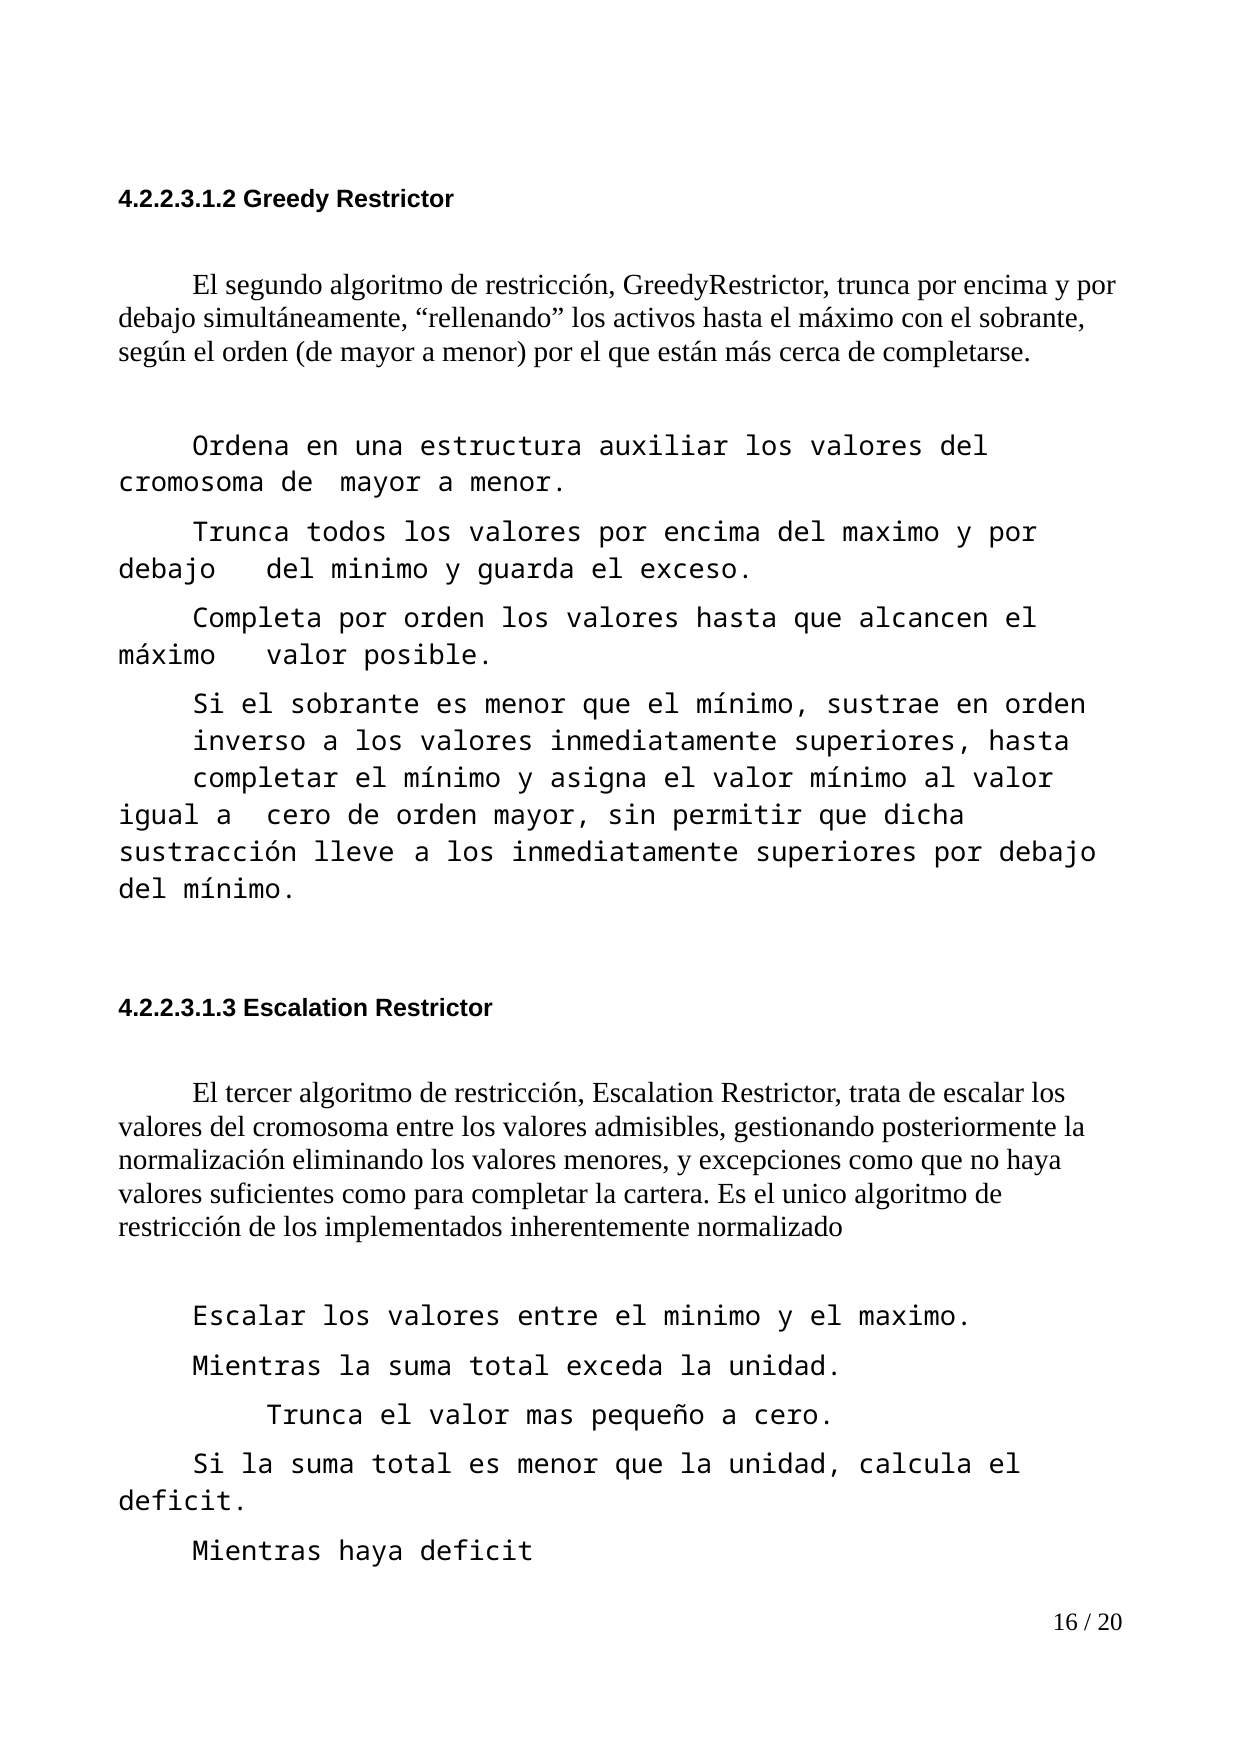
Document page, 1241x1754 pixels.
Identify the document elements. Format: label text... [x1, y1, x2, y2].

subtitle 4.2.2.3.1.2 Greedy Restrictor [118, 184, 1122, 213]
text Mientras haya deficit [118, 1531, 1122, 1568]
text Si la suma total es menor que la unidad, calcula el deficit. [118, 1445, 1122, 1519]
text Ordena en una estructura auxiliar los valores del cromosoma de mayor a menor. [118, 426, 1122, 500]
text Escalar los valores entre el minimo y el maximo. [118, 1297, 1122, 1334]
text El tercer algoritmo de restricción, Escalation Restrictor, trata de escalar los valores del cromosoma entre los valores admisibles, gestionando posteriormente la normalización eliminando los valores menores, y excepciones como que no haya valores suficientes como para completar la cartera. Es el unico algoritmo de restricción de los implementados inherentemente normalizado [118, 1075, 1122, 1243]
text Trunca todos los valores por encima del maximo y por debajo del minimo y guarda el exceso. [118, 512, 1122, 586]
text Completa por orden los valores hasta que alcancen el máximo valor posible. [118, 598, 1122, 672]
text Si el sobrante es menor que el mínimo, sustrae en orden inverso a los valores inmediatamente superiores, hasta completar el mínimo y asigna el valor mínimo al valor igual a cero de orden mayor, sin permitir que dicha sustracción lleve a los inmediatamente superiores por debajo del mínimo. [118, 685, 1122, 906]
text Mientras la suma total exceda la unidad. [118, 1346, 1122, 1383]
subtitle 4.2.2.3.1.3 Escalation Restrictor [118, 993, 1122, 1022]
text El segundo algoritmo de restricción, GreedyRestrictor, trunca por encima y por debajo simultáneamente, “rellenando” los activos hasta el máximo con el sobrante, según el orden (de mayor a menor) por el que están más cerca de completarse. [118, 267, 1122, 367]
text Trunca el valor mas pequeño a cero. [118, 1396, 1122, 1432]
